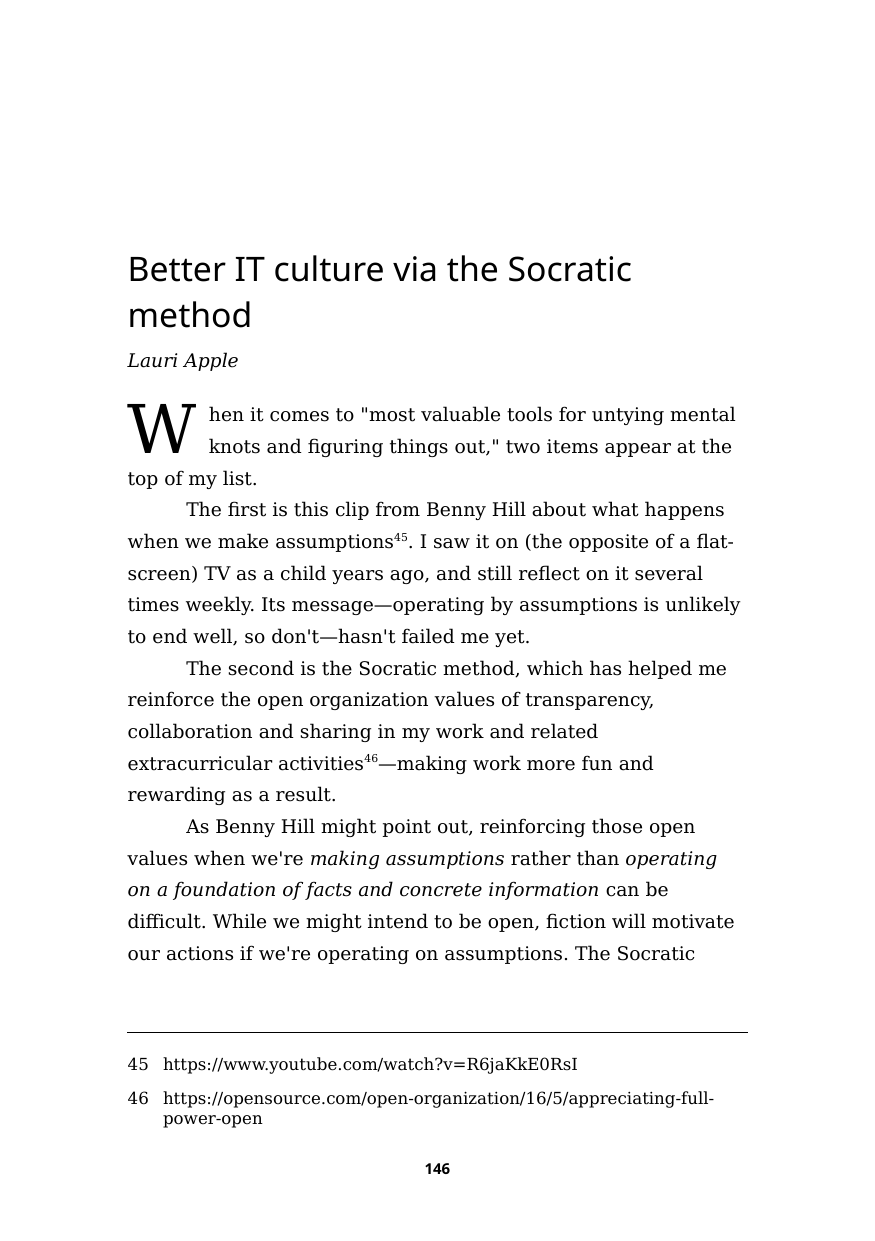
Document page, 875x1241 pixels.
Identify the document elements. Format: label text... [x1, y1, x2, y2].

text The first is this clip from Benny Hill about what happens when we make assumptions. I saw it on (the opposite of a flat-screen) TV as a child years ago, and still reflect on it several times weekly. Its message—operating by assumptions is unlikely to end well, so don't—hasn't failed me yet. [127, 499, 747, 648]
text When it comes to "most valuable tools for untying mental knots and figuring things out," two items appear at the top of my list. [127, 404, 747, 489]
text As Benny Hill might point out, reinforcing those open values when we're making assumptions rather than operating on a foundation of facts and concrete information can be difficult. While we might intend to be open, fiction will motivate our actions if we're operating on assumptions. The Socratic [127, 816, 747, 964]
text The second is the Socratic method, which has helped me reinforce the open organization values of transparency, collaboration and sharing in my work and related extracurricular activities—making work more fun and rewarding as a result. [127, 658, 747, 806]
text https://www.youtube.com/watch?v=R6jaKkE0RsI [127, 1055, 747, 1074]
text Lauri Apple [127, 350, 747, 372]
subtitle Better IT culture via the Socratic method [127, 246, 747, 338]
text https://opensource.com/open-organization/16/5/appreciating-full-power-open [127, 1089, 747, 1128]
